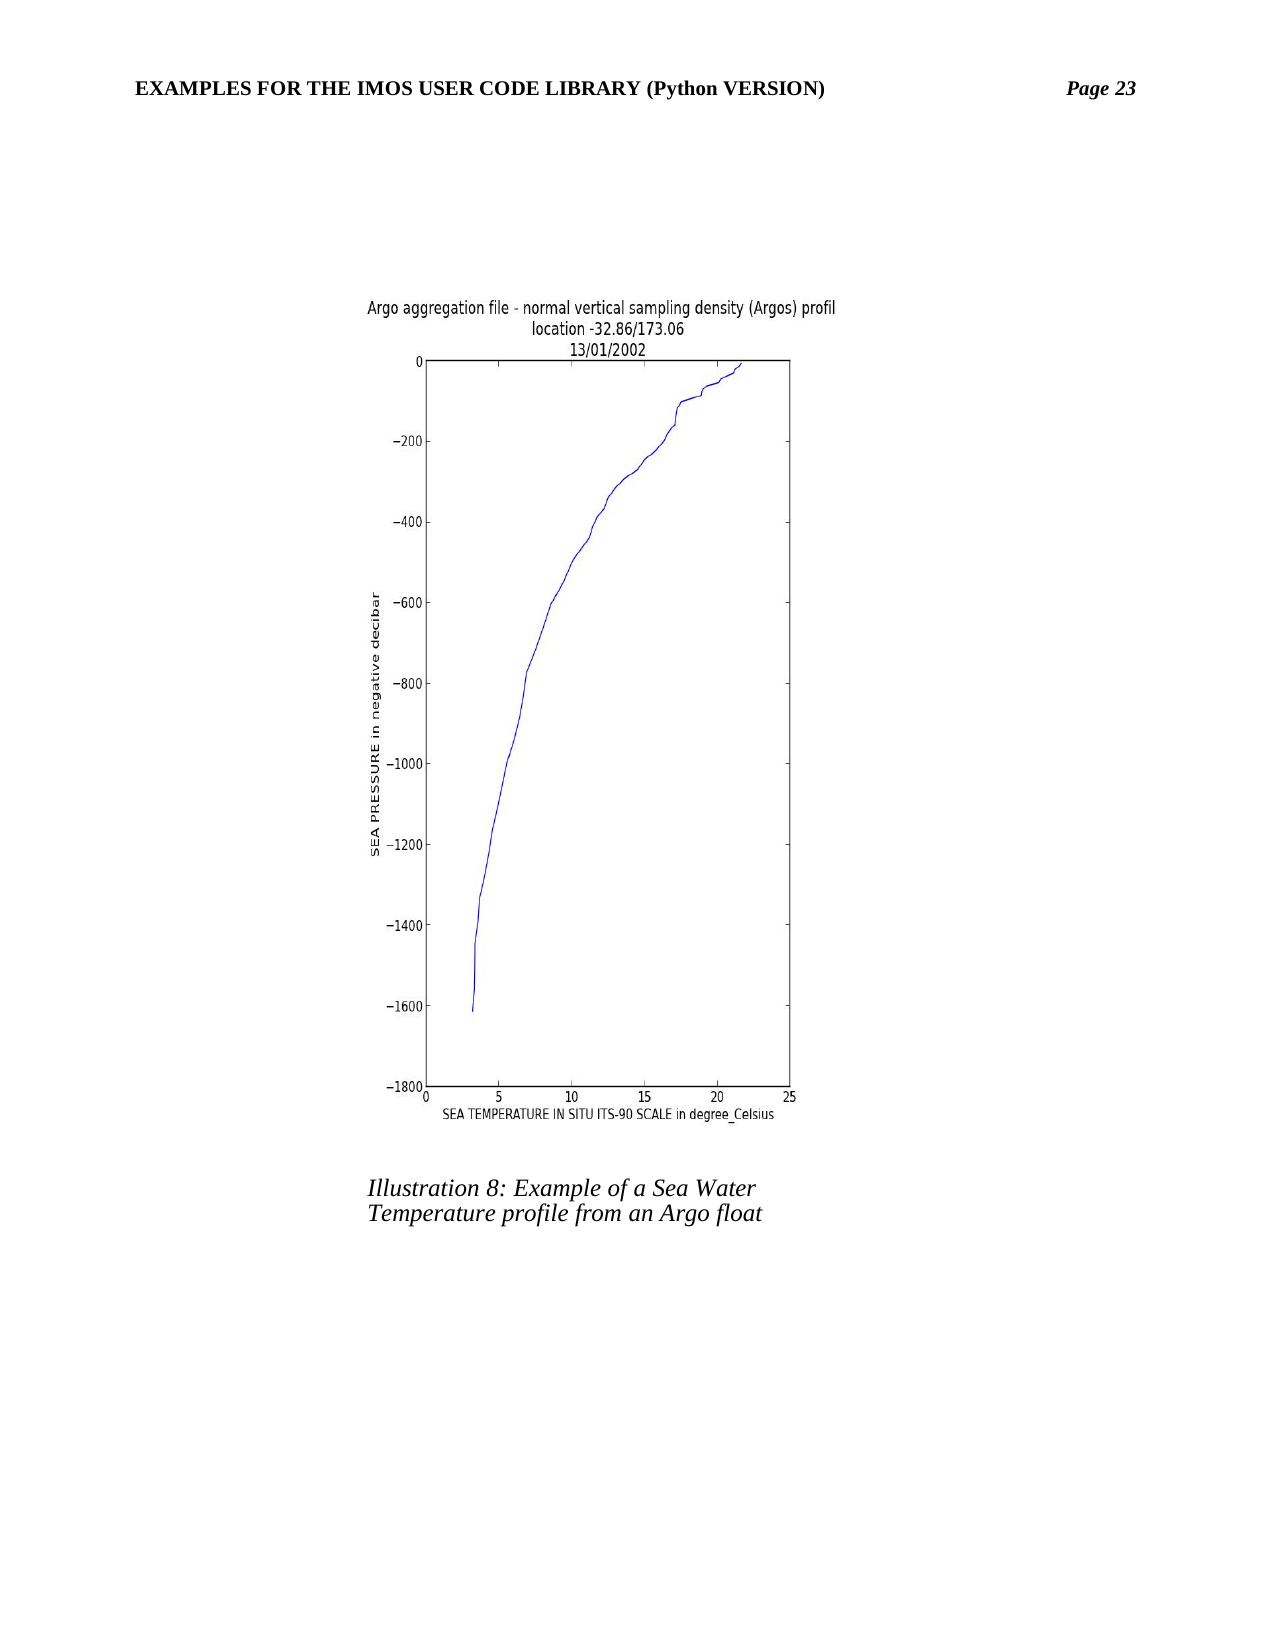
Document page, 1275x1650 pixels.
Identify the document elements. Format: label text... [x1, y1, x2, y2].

text Illustration 8: Example of a Sea Water Temperature profile from an Argo float [367, 1177, 836, 1227]
picture [367, 270, 837, 1177]
